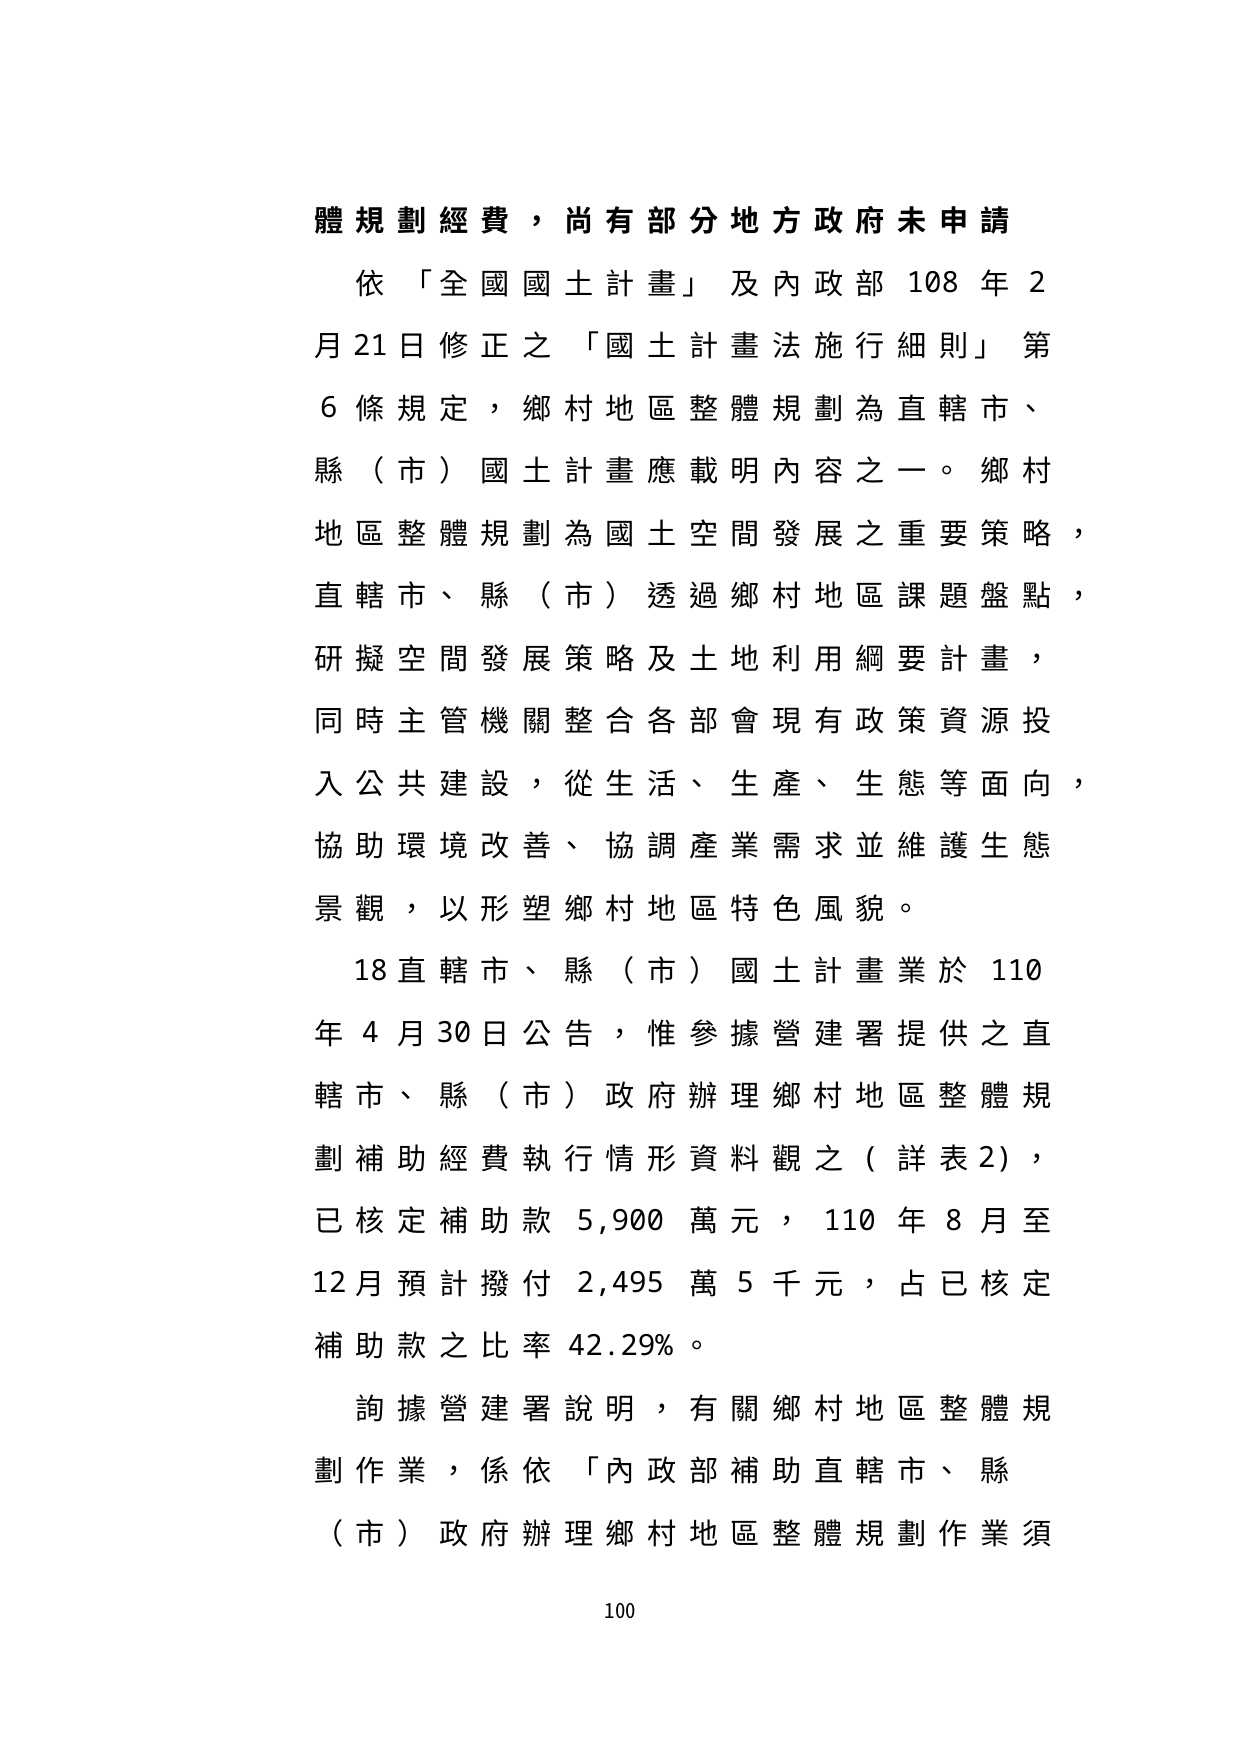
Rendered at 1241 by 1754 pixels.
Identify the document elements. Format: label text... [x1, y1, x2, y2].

text 詢據營建署說明，有關鄉村地區整體規劃作業，係依「內政部補助直轄市、縣（市）政府辦理鄉村地區整體規劃作業須 [271, 1365, 1058, 1552]
text 體規劃經費，尚有部分地方政府未申請 [242, 177, 1058, 240]
text 依「全國國土計畫」及內政部108年2月21日修正之「國土計畫法施行細則」第6條規定，鄉村地區整體規劃為直轄市、縣（市）國土計畫應載明內容之一。鄉村地區整體規劃為國土空間發展之重要策略，直轄市、縣（市）透過鄉村地區課題盤點，研擬空間發展策略及土地利用綱要計畫，同時主管機關整合各部會現有政策資源投入公共建設，從生活、生產、生態等面向，協助環境改善、協調產業需求並維護生態景觀，以形塑鄉村地區特色風貌。 [271, 240, 1058, 927]
text 18直轄市、縣（市）國土計畫業於110年4月30日公告，惟參據營建署提供之直轄市、縣（市）政府辦理鄉村地區整體規劃補助經費執行情形資料觀之(詳表2)，已核定補助款5,900萬元，110年8月至12月預計撥付2,495萬5千元，占已核定補助款之比率42.29%。 [271, 927, 1058, 1365]
